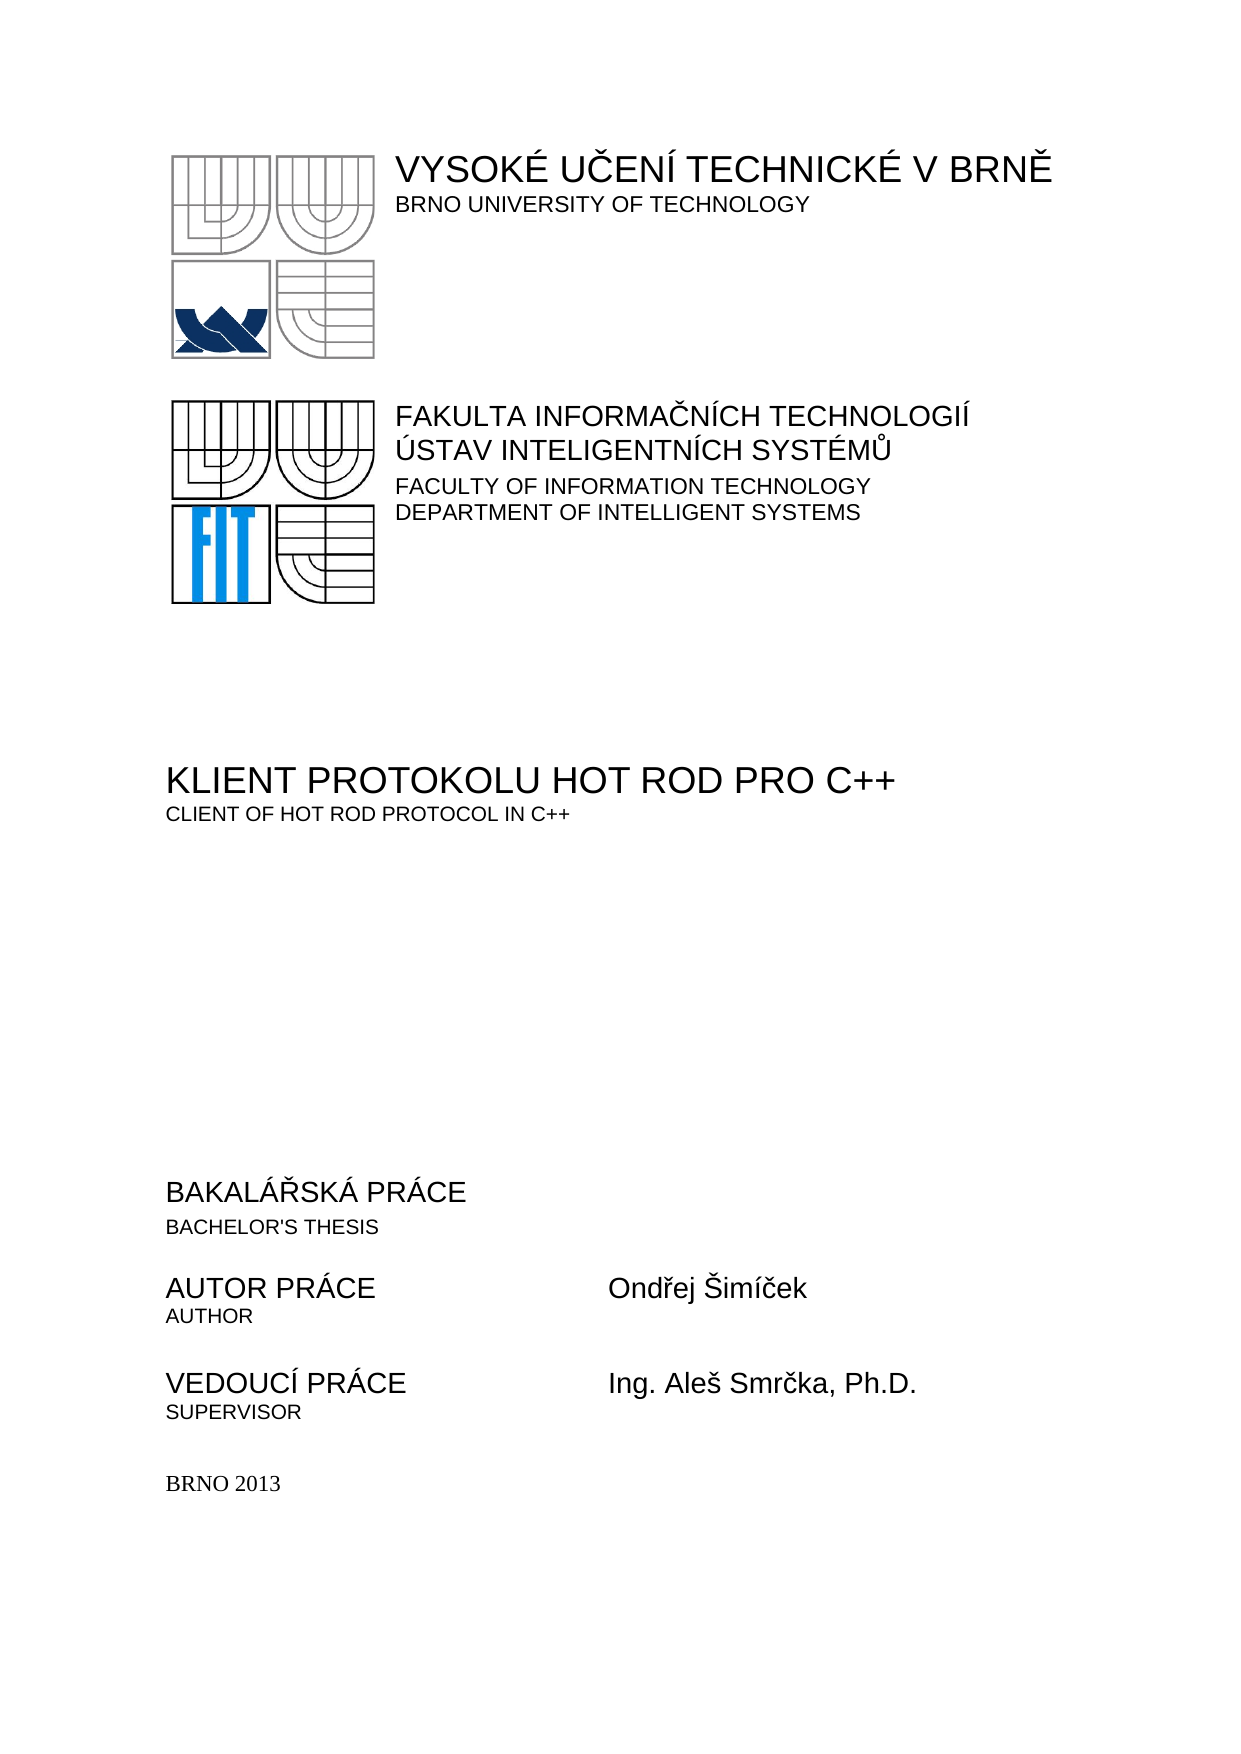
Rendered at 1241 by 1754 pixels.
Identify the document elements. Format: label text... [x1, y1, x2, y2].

text BRNO 2013 [165, 1470, 1104, 1496]
text client of hot rod protocol in c++ [165, 801, 1104, 825]
text FAKULTA INFORMAČNÍCH TECHNOLOGIÍ [165, 399, 1104, 605]
text AUTOR PRÁCE Ondřej Šimíček [165, 1271, 1104, 1304]
subtitle BACHELOR's thesis [165, 1215, 1104, 1239]
picture [171, 400, 375, 604]
text VEDOUCÍ PRÁCE Ing. Aleš Smrčka, Ph.D. [165, 1366, 1104, 1399]
text Ústav inteligentních systémů [376, 433, 1104, 466]
text BRNO UNIVERSITY OF TECHNOLOGY [165, 154, 1104, 360]
text VYSOKÉ UČENÍ TECHNICKÉ V BRNĚ [165, 148, 1104, 191]
text Klient protokolu Hot Rod pro C++ [165, 758, 1104, 801]
text AUTHOR [165, 1304, 1104, 1328]
text SUPERVISOR [165, 1399, 1104, 1423]
text DEPARTMENT OF INTELLIGENT SYSTEMS [376, 499, 1104, 526]
picture [171, 155, 375, 359]
text FACULTY OF INFORMATION TECHNOLOGY [376, 473, 1104, 499]
subtitle BAKALÁŘSKÁ PRÁCE [165, 1175, 1104, 1209]
